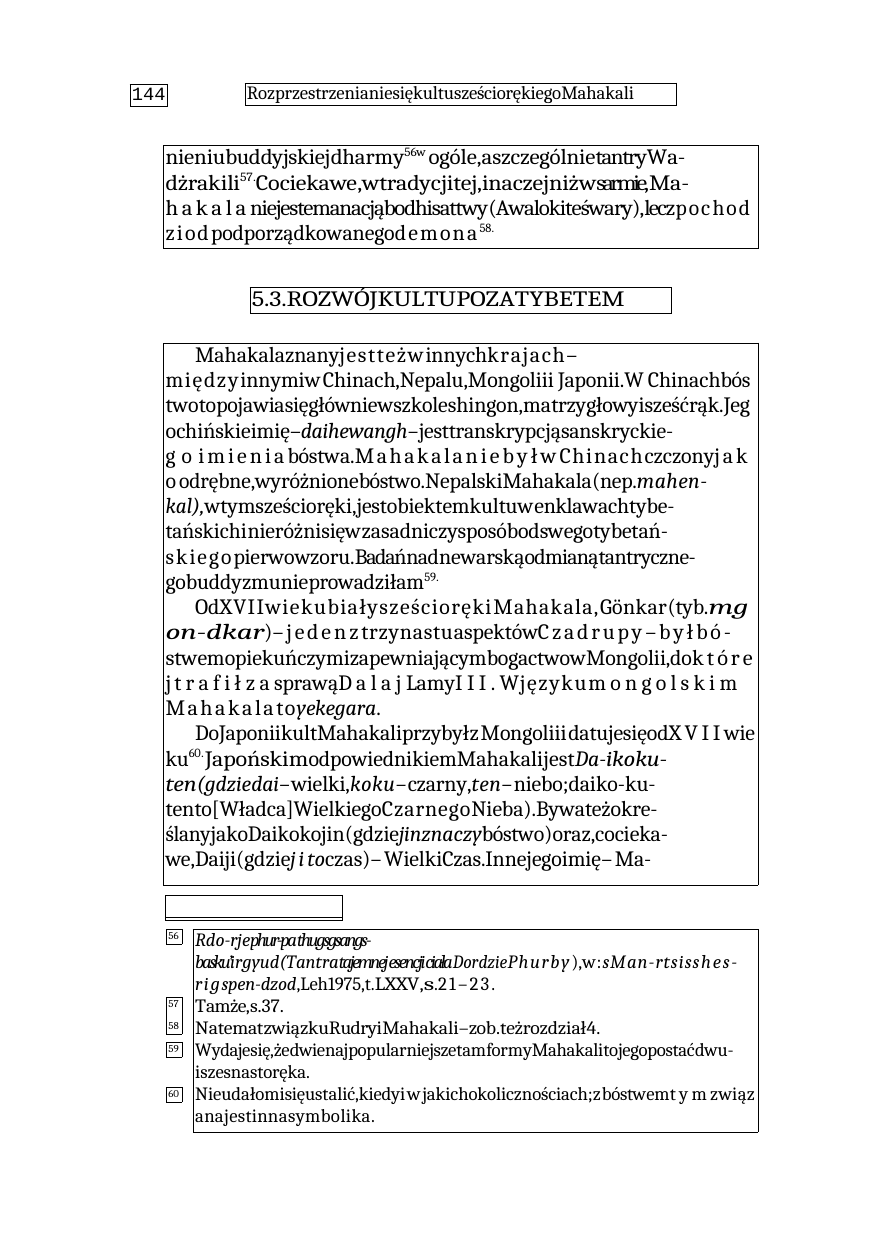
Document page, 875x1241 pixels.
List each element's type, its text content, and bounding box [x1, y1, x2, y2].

text 60 [168, 1088, 182, 1100]
text 58 [168, 1020, 182, 1032]
text RozprzestrzenianiesiękultusześciorękiegoMahakali [247, 84, 676, 104]
text 144 [132, 85, 167, 106]
text Tamże,s.37. [195, 995, 758, 1017]
text 57 [168, 998, 182, 1010]
text Nieudałomisięustalić,kiedyiwjakichokolicznościach;zbóstwemtymzwiązanajestinnasymbolika. [195, 1083, 756, 1127]
text 56 [168, 930, 182, 942]
text nieniubuddyjskiejdharmy56wogóle,aszczególnietantryWa-dżrakili57.Cociekawe,wtradycjitej,inaczejniżwsarmie,Ma-hakalaniejestemanacjąbodhisattwy(Awalokiteśwary),leczpochodziodpodporządkowanegodemona58. [165, 146, 756, 246]
text 5.3.ROZWÓJKULTUPOZATYBETEM [252, 288, 671, 312]
text NatematzwiązkuRudryiMahakali–zob.teżrozdział4. [195, 1017, 758, 1039]
text 59 [168, 1043, 182, 1055]
text Rdo-rjephur-pathugsgsangs-basku’irgyud(TantratajemnejesencjiciałaDordziePhurby),w:sMan-rtsisshes-rigspen-dzod,Leh1975,t.LXXV,s.21–23. [195, 930, 756, 995]
text DoJaponiikultMahakaliprzybyłzMongoliiidatujesięodXVIIwieku60.JapońskimodpowiednikiemMahakalijestDa-ikoku-ten(gdziedai–wielki,koku–czarny,ten–niebo;daiko-ku-tento[Władca]WielkiegoCzarnegoNieba).Bywateżokre-ślanyjakoDaikokojin(gdziejinznaczybóstwo)oraz,cocieka-we,Daiji(gdziejitoczas)–WielkiCzas.Innejegoimię–Ma- [165, 721, 756, 872]
text Mahakalaznanyjestteżwinnychkrajach–międzyinnymiwChinach,Nepalu,MongoliiiJaponii.WChinachbóstwotopojawiasięgłówniewszkoleshingon,matrzygłowyisześćrąk.Jegochińskieimię–daihewangh–jesttranskrypcjąsanskryckie-goimieniabóstwa.MahakalaniebyłwChinachczczonyjakoodrębne,wyróżnionebóstwo.NepalskiMahakala(nep.mahen-kal),wtymsześcioręki,jestobiektemkultuwenklawachtybe-tańskichinieróżnisięwzasadniczysposóbodswegotybetań-skiegopierwowzoru.Badańnadnewarskąodmianątantryczne-gobuddyzmunieprowadziłam59. [165, 344, 756, 595]
text Wydajesię,żedwienajpopularniejszetamformyMahakalitojegopostaćdwu-iszesnastoręka. [195, 1039, 756, 1083]
text OdXVIIwiekubiałysześciorękiMahakala,Gönkar(tyb.mgon-dkar)–jedenztrzynastuaspektówCzadrupy–byłbó-stwemopiekuńczymizapewniającymbogactwowMongolii,doktórejtrafiłzasprawąDalajLamyIII.WjęzykumongolskimMahakalatoyekegara. [165, 595, 756, 721]
